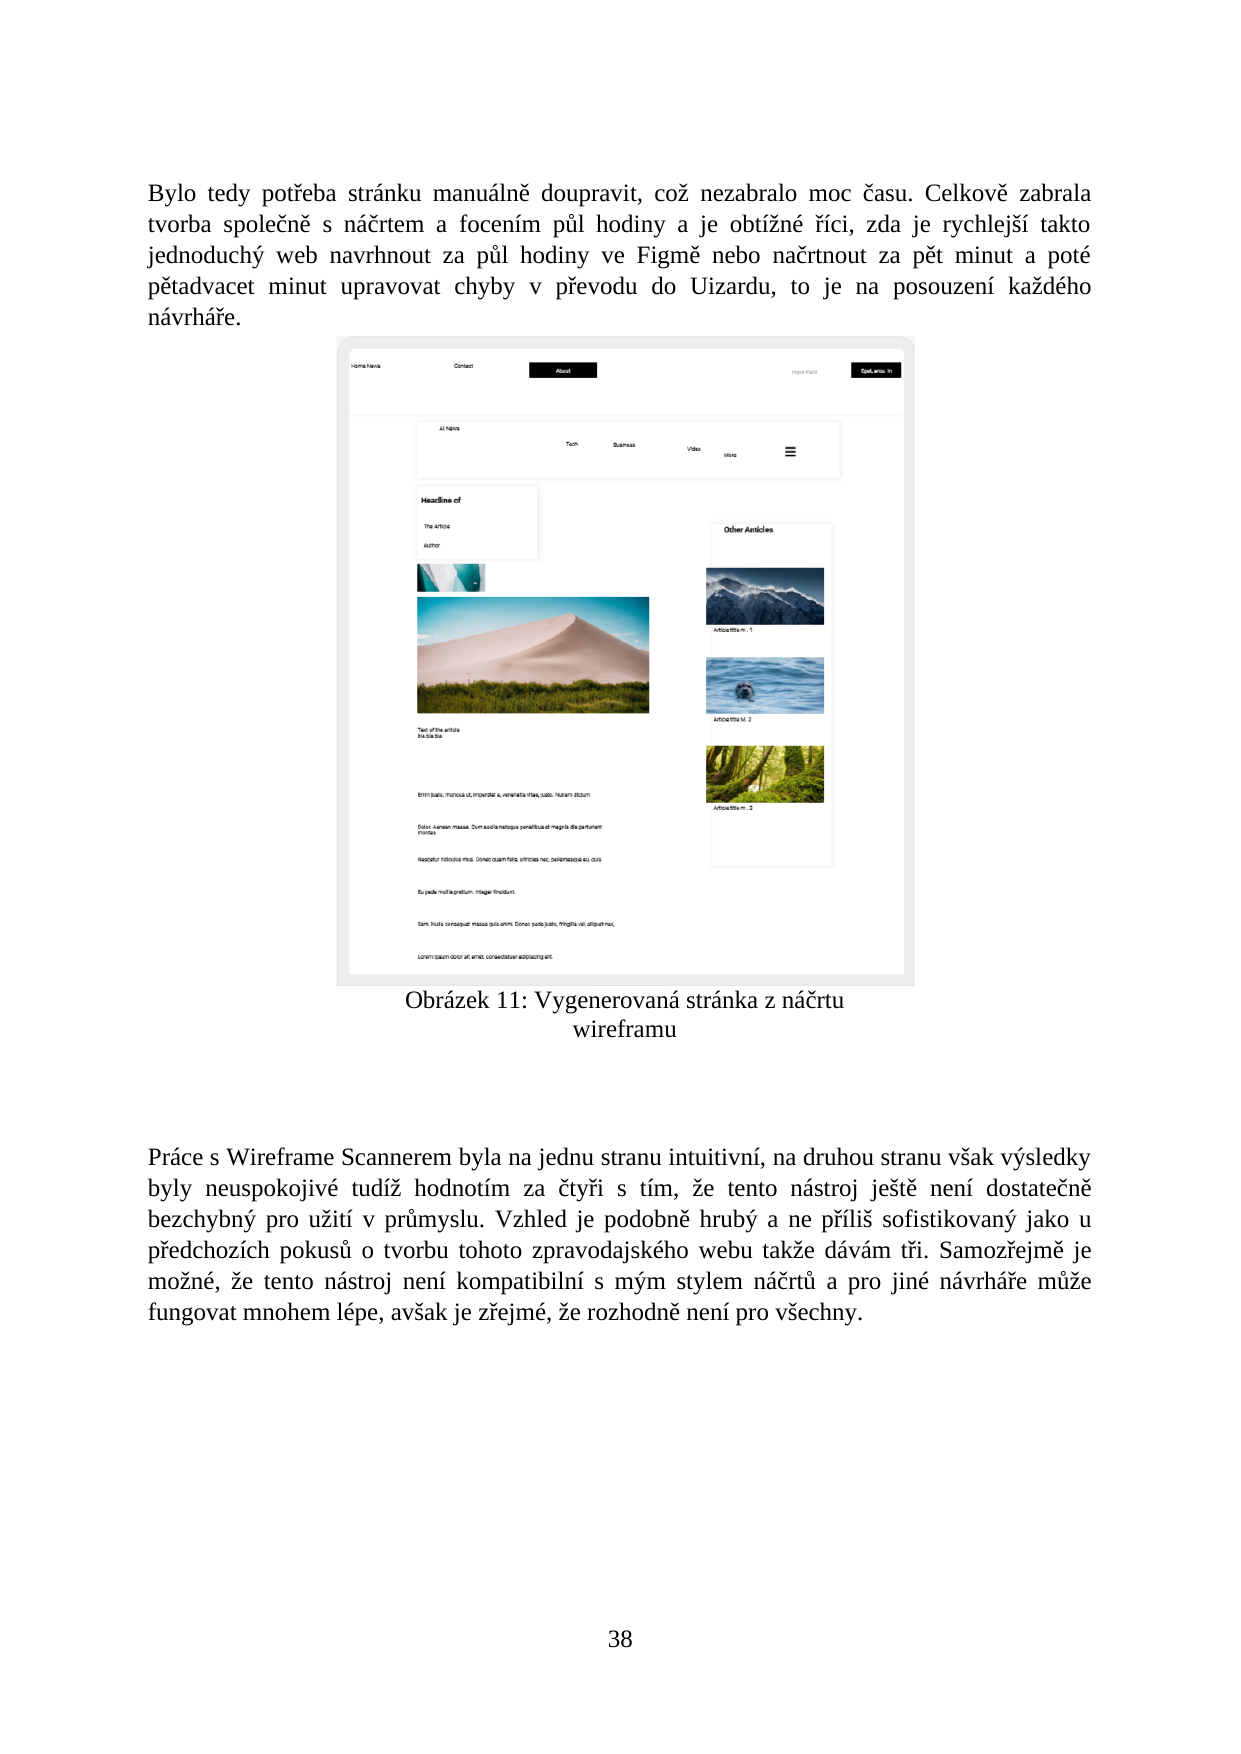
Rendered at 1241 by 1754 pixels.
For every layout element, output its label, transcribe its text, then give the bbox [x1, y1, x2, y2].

text Bylo tedy potřeba stránku manuálně doupravit, což nezabralo moc času. Celkově zabrala tvorba společně s náčrtem a focením půl hodiny a je obtížné říci, zda je rychlejší takto jednoduchý web navrhnout za půl hodiny ve Figmě nebo načrtnout za pět minut a poté pětadvacet minut upravovat chyby v převodu do Uizardu, to je na posouzení každého návrháře. [148, 178, 1092, 331]
text Obrázek 11: Vygenerovaná stránka z náčrtu wireframu [385, 986, 863, 1043]
text Práce s Wireframe Scannerem byla na jednu stranu intuitivní, na druhou stranu však výsledky byly neuspokojivé tudíž hodnotím za čtyři s tím, že tento nástroj ještě není dostatečně bezchybný pro užití v průmyslu. Vzhled je podobně hrubý a ne příliš sofistikovaný jako u předchozích pokusů o tvorbu tohoto zpravodajského webu takže dávám tři. Samozřejmě je možné, že tento nástroj není kompatibilní s mým stylem náčrtů a pro jiné návrháře může fungovat mnohem lépe, avšak je zřejmé, že rozhodně není pro všechny. [148, 1142, 1092, 1326]
picture [336, 336, 915, 986]
